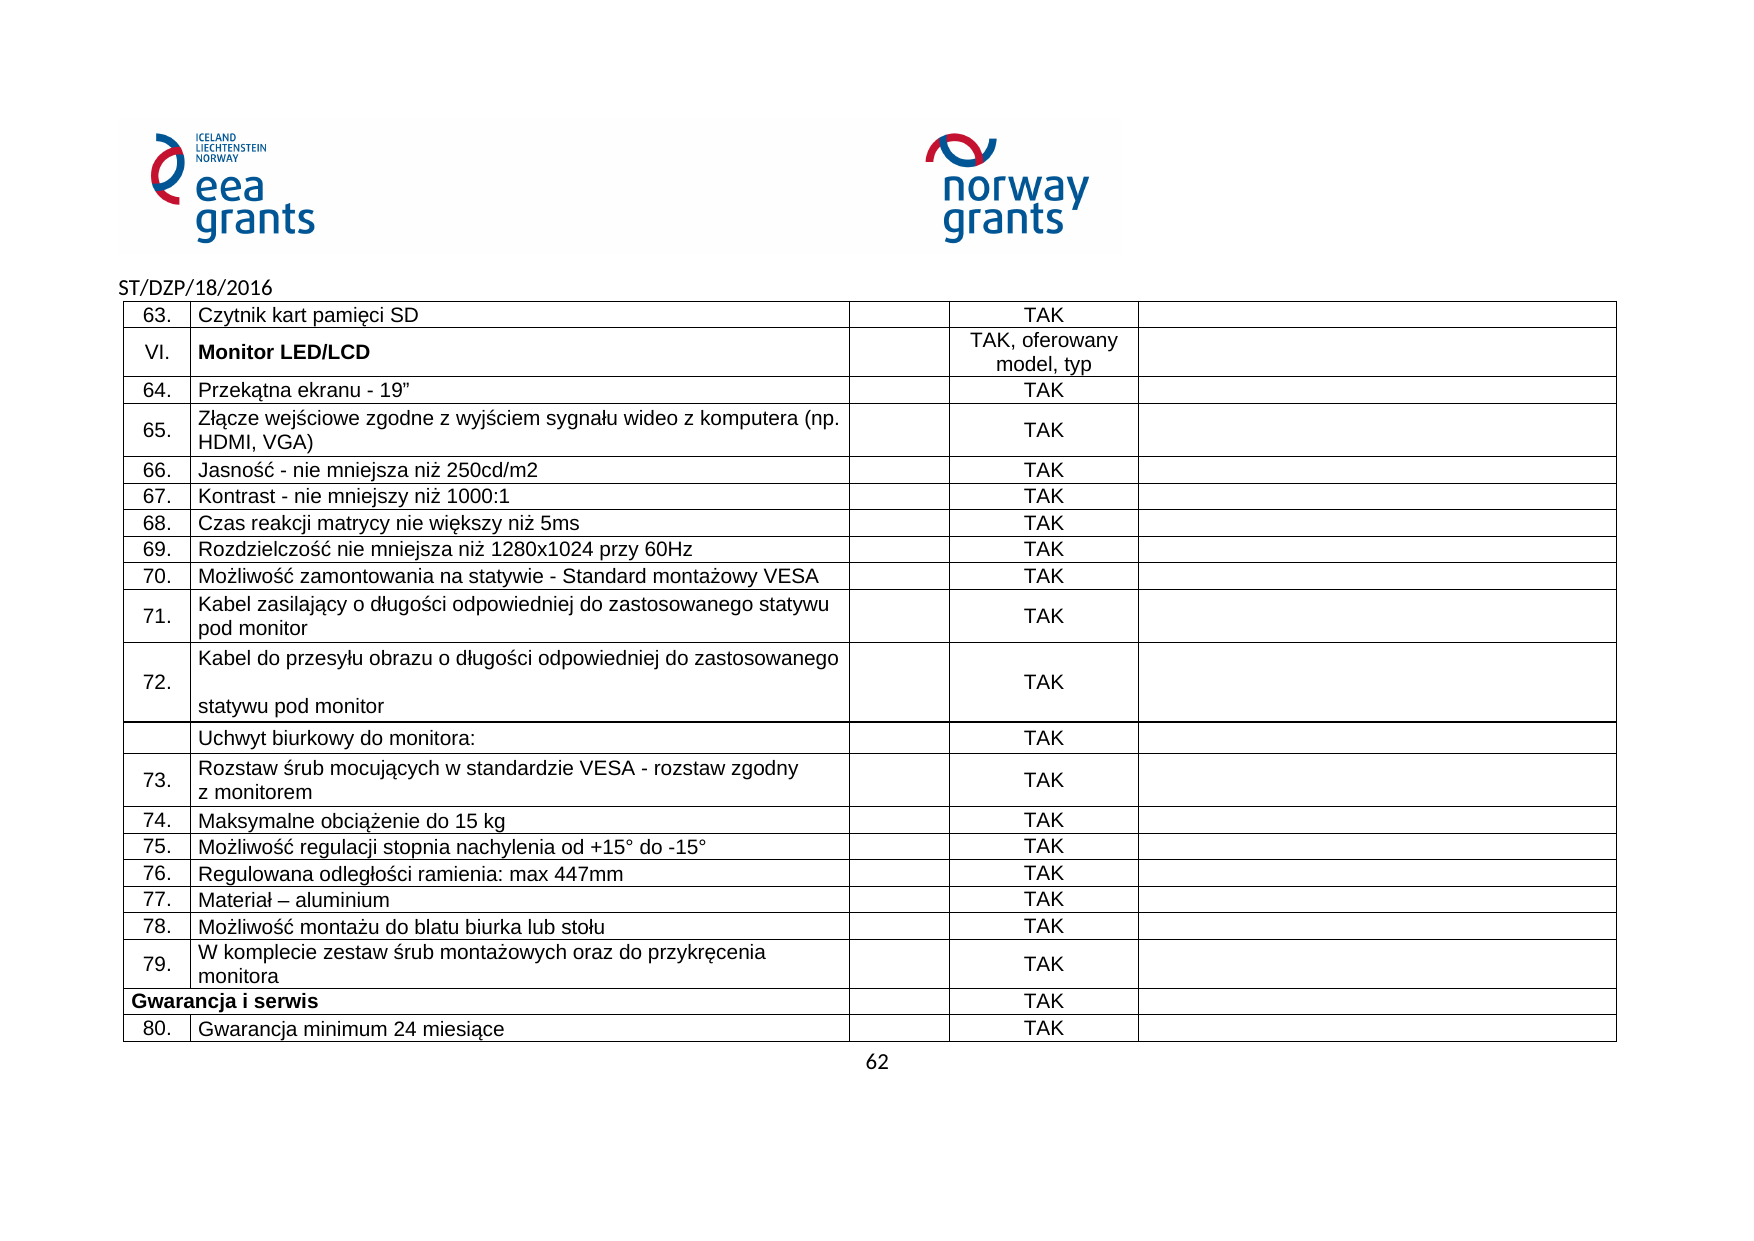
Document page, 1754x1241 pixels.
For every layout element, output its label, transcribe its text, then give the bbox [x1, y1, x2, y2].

table_cell TAK [950, 723, 1138, 753]
table_cell [1139, 302, 1616, 327]
table_cell Czas reakcji matrycy nie większy niż 5ms [191, 510, 849, 536]
table_cell TAK [950, 484, 1138, 509]
table_cell TAK [950, 754, 1138, 806]
table_cell [1139, 590, 1616, 642]
table_cell Gwarancja i serwis [124, 989, 849, 1014]
table_cell 66. [124, 457, 190, 482]
table_cell TAK [950, 643, 1138, 721]
table_cell [1139, 754, 1616, 806]
table_cell 75. [124, 834, 190, 859]
table_cell [850, 887, 949, 912]
table_cell Rozdzielczość nie mniejsza niż 1280x1024 przy 60Hz [191, 537, 849, 562]
table_cell [850, 940, 949, 988]
table_cell Złącze wejściowe zgodne z wyjściem sygnału wideo z komputera (np. HDMI, VGA) [191, 404, 849, 456]
table_cell [1139, 404, 1616, 456]
table_cell W komplecie zestaw śrub montażowych oraz do przykręcenia monitora [191, 940, 849, 988]
table_cell [1139, 989, 1616, 1014]
table_cell TAK, oferowany model, typ [950, 328, 1138, 376]
table_cell 69. [124, 537, 190, 562]
table_cell VI. [124, 328, 190, 376]
table_cell [1139, 1015, 1616, 1041]
table_cell [1139, 860, 1616, 886]
table_cell 74. [124, 807, 190, 832]
table_cell [1139, 537, 1616, 562]
table_cell Kabel zasilający o długości odpowiedniej do zastosowanego statywu pod monitor [191, 590, 849, 642]
table_cell 78. [124, 913, 190, 939]
table_cell [850, 860, 949, 886]
table_cell TAK [950, 940, 1138, 988]
table_cell [850, 404, 949, 456]
table_cell 77. [124, 887, 190, 912]
table_cell TAK [950, 860, 1138, 886]
table_cell Regulowana odległości ramienia: max 447mm [191, 860, 849, 886]
table_cell [850, 510, 949, 536]
table_cell TAK [950, 590, 1138, 642]
table_cell [850, 484, 949, 509]
table_cell Gwarancja minimum 24 miesiące [191, 1015, 849, 1041]
table_cell [124, 723, 190, 753]
table_cell [850, 302, 949, 327]
table_cell Możliwość montażu do blatu biurka lub stołu [191, 913, 849, 939]
table_cell [1139, 328, 1616, 376]
table_cell Kontrast - nie mniejszy niż 1000:1 [191, 484, 849, 509]
table_cell [1139, 887, 1616, 912]
table_cell [850, 537, 949, 562]
table_cell Maksymalne obciążenie do 15 kg [191, 807, 849, 832]
table_cell [850, 563, 949, 589]
table_cell [850, 377, 949, 403]
table_cell [1139, 563, 1616, 589]
table_cell TAK [950, 537, 1138, 562]
table_cell TAK [950, 887, 1138, 912]
table_cell 71. [124, 590, 190, 642]
table_cell 70. [124, 563, 190, 589]
table_cell [850, 1015, 949, 1041]
table_cell Rozstaw śrub mocujących w standardzie VESA - rozstaw zgodny z monitorem [191, 754, 849, 806]
table_cell TAK [950, 510, 1138, 536]
table_cell [1139, 377, 1616, 403]
table_cell [850, 913, 949, 939]
table_cell Monitor LED/LCD [191, 328, 849, 376]
table_cell 79. [124, 940, 190, 988]
table_cell Kabel do przesyłu obrazu o długości odpowiedniej do zastosowanego statywu pod monitor [191, 643, 849, 721]
table_cell Możliwość regulacji stopnia nachylenia od +15° do -15° [191, 834, 849, 859]
table_cell [1139, 484, 1616, 509]
table_cell Materiał – aluminium [191, 887, 849, 912]
table_cell 80. [124, 1015, 190, 1041]
table_cell [850, 989, 949, 1014]
table_cell 63. [124, 302, 190, 327]
table_cell [1139, 643, 1616, 721]
table_cell TAK [950, 989, 1138, 1014]
table_cell 67. [124, 484, 190, 509]
table_cell 68. [124, 510, 190, 536]
table_cell [1139, 807, 1616, 832]
table_cell 64. [124, 377, 190, 403]
table_cell TAK [950, 457, 1138, 482]
table_cell Możliwość zamontowania na statywie - Standard montażowy VESA [191, 563, 849, 589]
table_cell TAK [950, 913, 1138, 939]
table_cell 76. [124, 860, 190, 886]
table_cell [850, 457, 949, 482]
table_cell [850, 834, 949, 859]
table_cell [850, 590, 949, 642]
table_cell [1139, 834, 1616, 859]
table_cell TAK [950, 834, 1138, 859]
table_cell 65. [124, 404, 190, 456]
table_cell TAK [950, 563, 1138, 589]
table_cell TAK [950, 404, 1138, 456]
table_cell [1139, 457, 1616, 482]
table_cell [850, 807, 949, 832]
table_cell TAK [950, 302, 1138, 327]
table_cell [1139, 510, 1616, 536]
table_cell [850, 328, 949, 376]
table_cell [1139, 723, 1616, 753]
table_cell 72. [124, 643, 190, 721]
table_cell Czytnik kart pamięci SD [191, 302, 849, 327]
table_cell [850, 643, 949, 721]
table_cell [1139, 940, 1616, 988]
table_cell TAK [950, 1015, 1138, 1041]
table_cell Przekątna ekranu - 19” [191, 377, 849, 403]
table_cell TAK [950, 807, 1138, 832]
table_cell [850, 723, 949, 753]
table_cell Uchwyt biurkowy do monitora: [191, 723, 849, 753]
table_cell TAK [950, 377, 1138, 403]
table_cell [1139, 913, 1616, 939]
table_cell 73. [124, 754, 190, 806]
table_cell Jasność - nie mniejsza niż 250cd/m2 [191, 457, 849, 482]
table_cell [850, 754, 949, 806]
